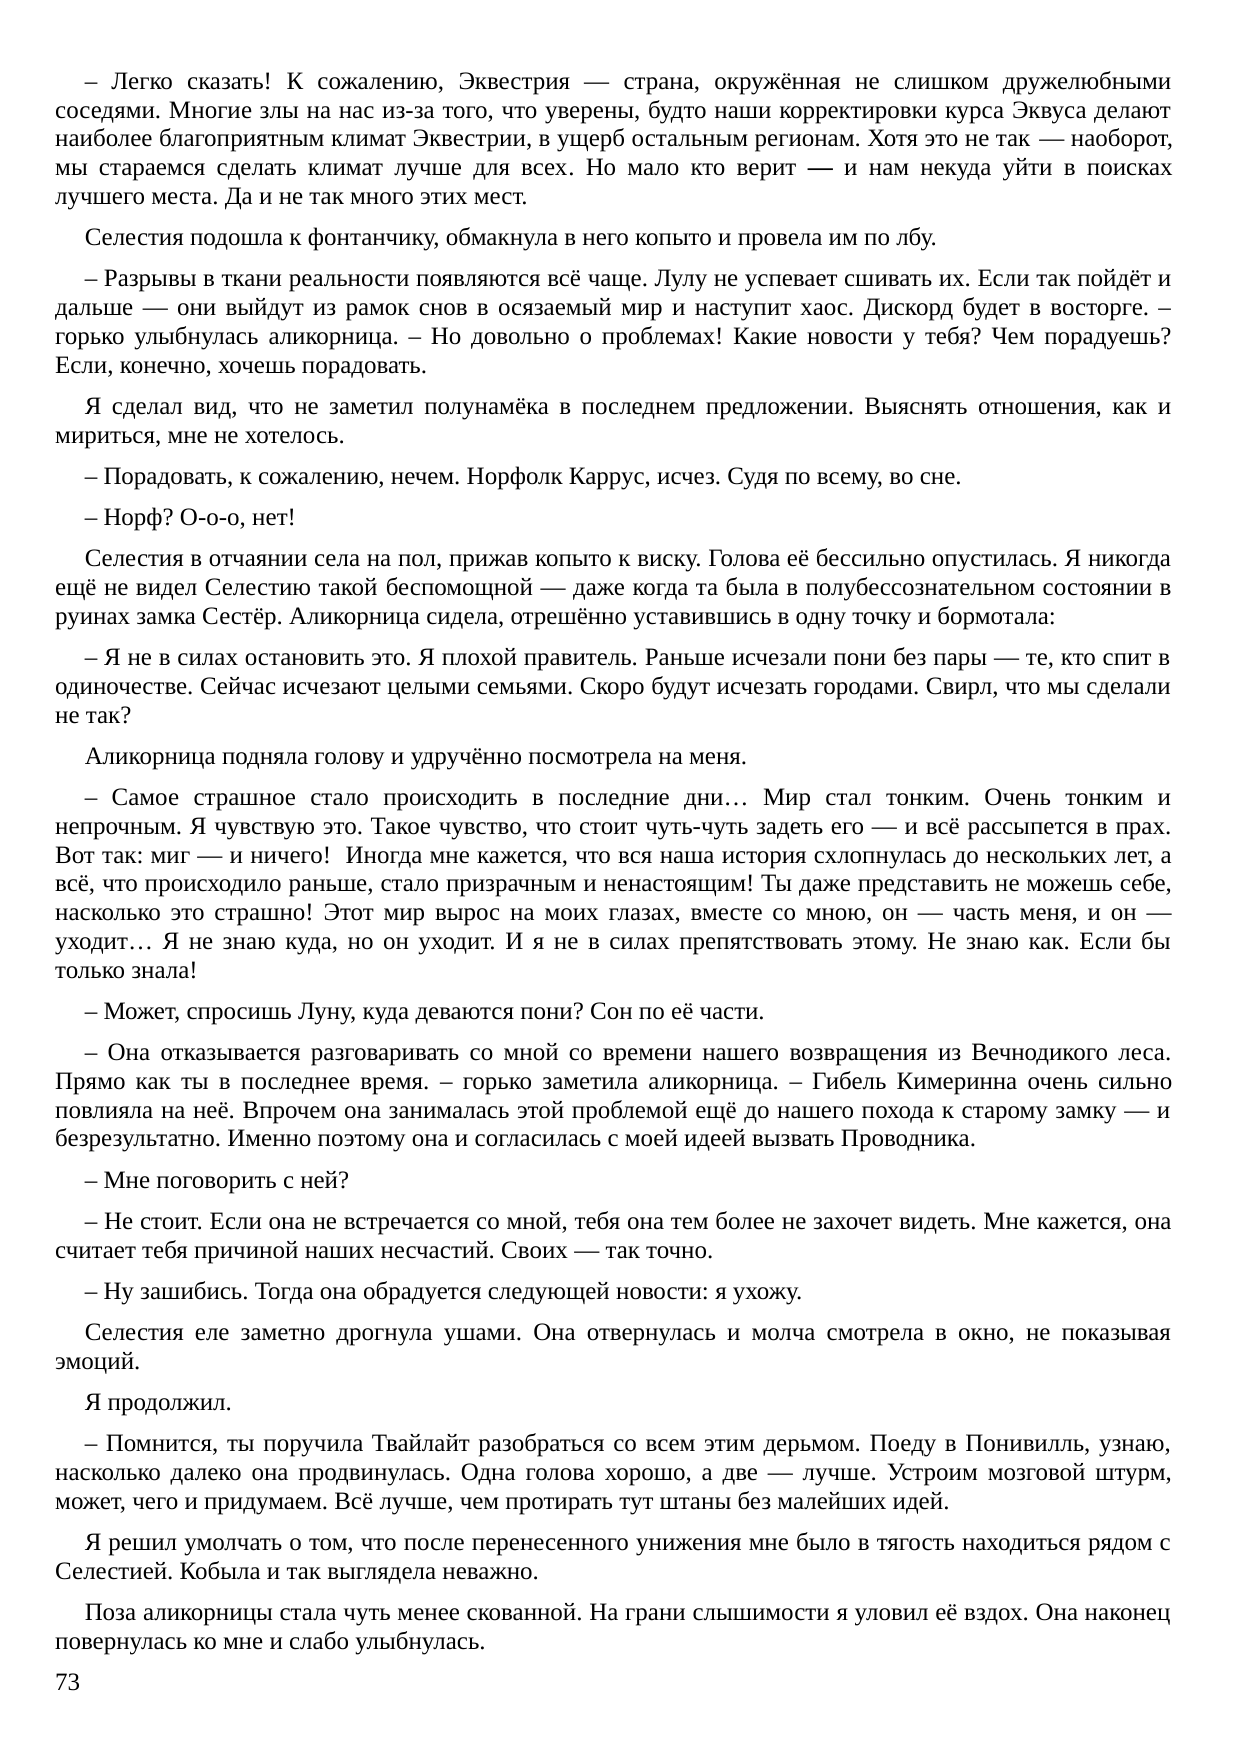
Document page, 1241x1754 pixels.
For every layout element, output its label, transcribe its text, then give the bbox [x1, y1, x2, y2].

text – Ну зашибись. Тогда она обрадуется следующей новости: я ухожу. [55, 1276, 1173, 1305]
text Я решил умолчать о том, что после перенесенного унижения мне было в тягость находиться рядом с Селестией. Кобыла и так выглядела неважно. [55, 1527, 1173, 1585]
text Селестия еле заметно дрогнула ушами. Она отвернулась и молча смотрела в окно, не показывая эмоций. [55, 1317, 1173, 1375]
text – Я не в силах остановить это. Я плохой правитель. Раньше исчезали пони без пары — те, кто спит в одиночестве. Сейчас исчезают целыми семьями. Скоро будут исчезать городами. Свирл, что мы сделали не так? [55, 642, 1173, 728]
text – Не стоит. Если она не встречается со мной, тебя она тем более не захочет видеть. Мне кажется, она считает тебя причиной наших несчастий. Своих — так точно. [55, 1206, 1173, 1263]
text – Помнится, ты поручила Твайлайт разобраться со всем этим дерьмом. Поеду в Понивилль, узнаю, насколько далеко она продвинулась. Одна голова хорошо, а две — лучше. Устроим мозговой штурм, может, чего и придумаем. Всё лучше, чем протирать тут штаны без малейших идей. [55, 1428, 1173, 1515]
text Селестия в отчаянии села на пол, прижав копыто к виску. Голова её бессильно опустилась. Я никогда ещё не видел Селестию такой беспомощной — даже когда та была в полубессознательном состоянии в руинах замка Сестёр. Аликорница сидела, отрешённо уставившись в одну точку и бормотала: [55, 543, 1173, 630]
text Я сделал вид, что не заметил полунамёка в последнем предложении. Выяснять отношения, как и мириться, мне не хотелось. [55, 391, 1173, 448]
text – Разрывы в ткани реальности появляются всё чаще. Лулу не успевает сшивать их. Если так пойдёт и дальше — они выйдут из рамок снов в осязаемый мир и наступит хаос. Дискорд будет в восторге. – горько улыбнулась аликорница. – Но довольно о проблемах! Какие новости у тебя? Чем порадуешь? Если, конечно, хочешь порадовать. [55, 263, 1173, 378]
text – Она отказывается разговаривать со мной со времени нашего возвращения из Вечнодикого леса. Прямо как ты в последнее время. – горько заметила аликорница. – Гибель Кимеринна очень сильно повлияла на неё. Впрочем она занималась этой проблемой ещё до нашего похода к старому замку — и безрезультатно. Именно поэтому она и согласилась с моей идеей вызвать Проводника. [55, 1037, 1173, 1152]
text – Мне поговорить с ней? [55, 1165, 1173, 1193]
text Селестия подошла к фонтанчику, обмакнула в него копыто и провела им по лбу. [55, 222, 1173, 251]
text – Порадовать, к сожалению, нечем. Норфолк Каррус, исчез. Судя по всему, во сне. [55, 461, 1173, 490]
text Я продолжил. [55, 1387, 1173, 1416]
text Поза аликорницы стала чуть менее скованной. На грани слышимости я уловил её вздох. Она наконец повернулась ко мне и слабо улыбнулась. [55, 1597, 1173, 1655]
text – Может, спросишь Луну, куда деваются пони? Сон по её части. [55, 996, 1173, 1025]
text – Норф? О-о-о, нет! [55, 502, 1173, 531]
text – Самое страшное стало происходить в последние дни… Мир стал тонким. Очень тонким и непрочным. Я чувствую это. Такое чувство, что стоит чуть-чуть задеть его — и всё рассыпется в прах. Вот так: миг — и ничего! Иногда мне кажется, что вся наша история схлопнулась до нескольких лет, а всё, что происходило раньше, стало призрачным и ненастоящим! Ты даже представить не можешь себе, насколько это страшно! Этот мир вырос на моих глазах, вместе со мною, он — часть меня, и он — уходит… Я не знаю куда, но он уходит. И я не в силах препятствовать этому. Не знаю как. Если бы только знала! [55, 782, 1173, 983]
text – Легко сказать! К сожалению, Эквестрия — страна, окружённая не слишком дружелюбными соседями. Многие злы на нас из-за того, что уверены, будто наши корректировки курса Эквуса делают наиболее благоприятным климат Эквестрии, в ущерб остальным регионам. Хотя это не так — наоборот, мы стараемся сделать климат лучше для всех. Но мало кто верит — и нам некуда уйти в поисках лучшего места. Да и не так много этих мест. [55, 66, 1173, 210]
text Аликорница подняла голову и удручённо посмотрела на меня. [55, 741, 1173, 770]
